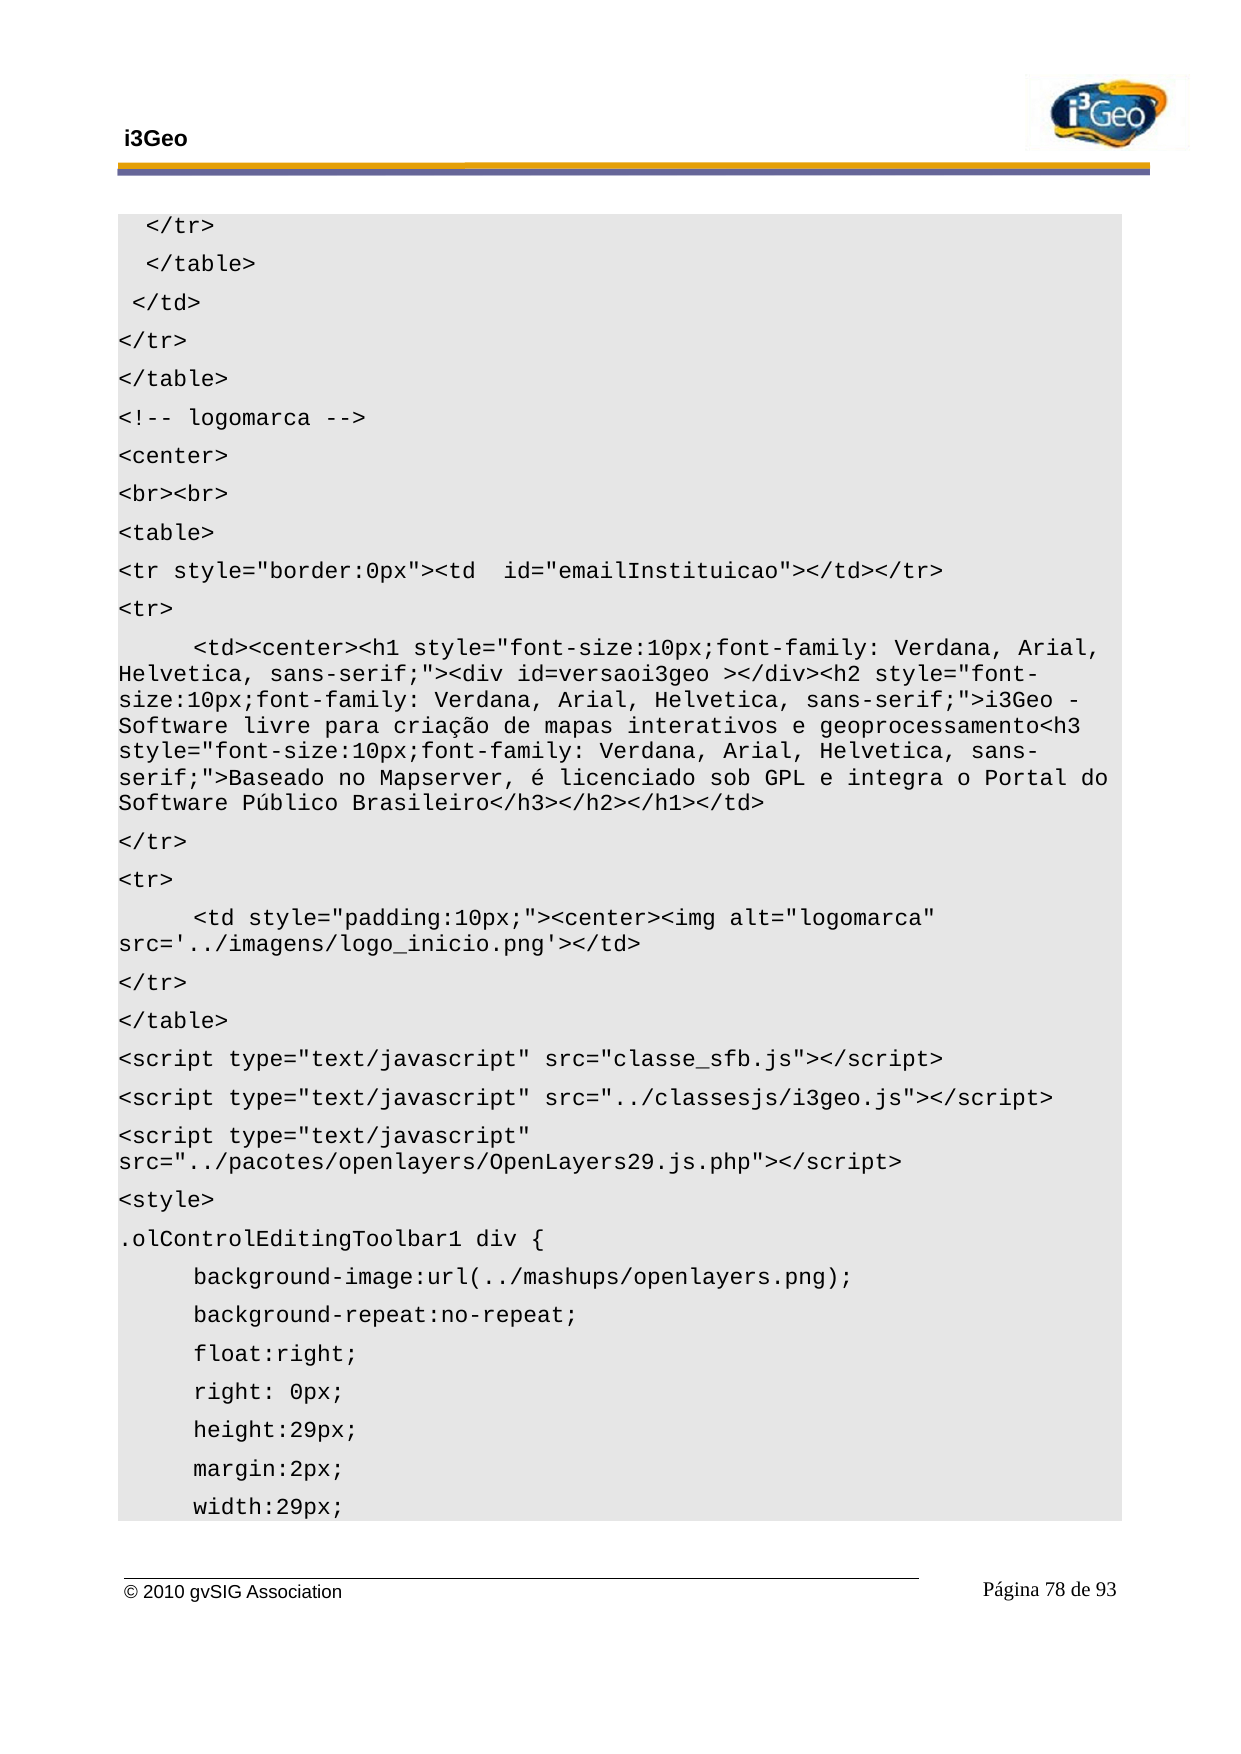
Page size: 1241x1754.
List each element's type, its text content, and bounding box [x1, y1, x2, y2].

text <tr style="border:0px"><td id="emailInstituicao"></td></tr> [118, 559, 1122, 585]
text margin:2px; [118, 1457, 1122, 1483]
text </table> [118, 1009, 1122, 1035]
text height:29px; [118, 1419, 1122, 1444]
text <script type="text/javascript" src="../pacotes/openlayers/OpenLayers29.js.php"></script> [118, 1124, 1122, 1176]
text </table> [118, 368, 1122, 394]
text <td><center><h1 style="font-size:10px;font-family: Verdana, Arial, Helvetica, sans-serif;"><div id=versaoi3geo ></div><h2 style="font-size:10px;font-family: Verdana, Arial, Helvetica, sans-serif;">i3Geo - Software livre para criação de mapas interativos e geoprocessamento<h3 style="font-size:10px;font-family: Verdana, Arial, Helvetica, sans-serif;">Baseado no Mapserver, é licenciado sob GPL e integra o Portal do Software Público Brasileiro</h3></h2></h1></td> [118, 636, 1122, 818]
text background-image:url(../mashups/openlayers.png); [118, 1265, 1122, 1291]
text width:29px; [118, 1495, 1122, 1521]
text <tr> [118, 598, 1122, 624]
text </td> [118, 291, 1122, 317]
text </tr> [118, 830, 1122, 856]
text <center> [118, 444, 1122, 470]
text .olControlEditingToolbar1 div { [118, 1227, 1122, 1253]
text <script type="text/javascript" src="classe_sfb.js"></script> [118, 1048, 1122, 1074]
text <script type="text/javascript" src="../classesjs/i3geo.js"></script> [118, 1086, 1122, 1112]
text <tr> [118, 868, 1122, 894]
text right: 0px; [118, 1380, 1122, 1406]
picture [1025, 74, 1191, 151]
text <br><br> [118, 483, 1122, 509]
text <!-- logomarca --> [118, 406, 1122, 432]
text <td style="padding:10px;"><center><img alt="logomarca" src='../imagens/logo_inicio.png'></td> [118, 907, 1122, 959]
text <style> [118, 1189, 1122, 1214]
text </tr> [118, 329, 1122, 355]
text </tr> [118, 214, 1122, 240]
text </tr> [118, 971, 1122, 997]
text <table> [118, 521, 1122, 547]
text float:right; [118, 1342, 1122, 1368]
text </table> [118, 253, 1122, 279]
text background-repeat:no-repeat; [118, 1304, 1122, 1329]
